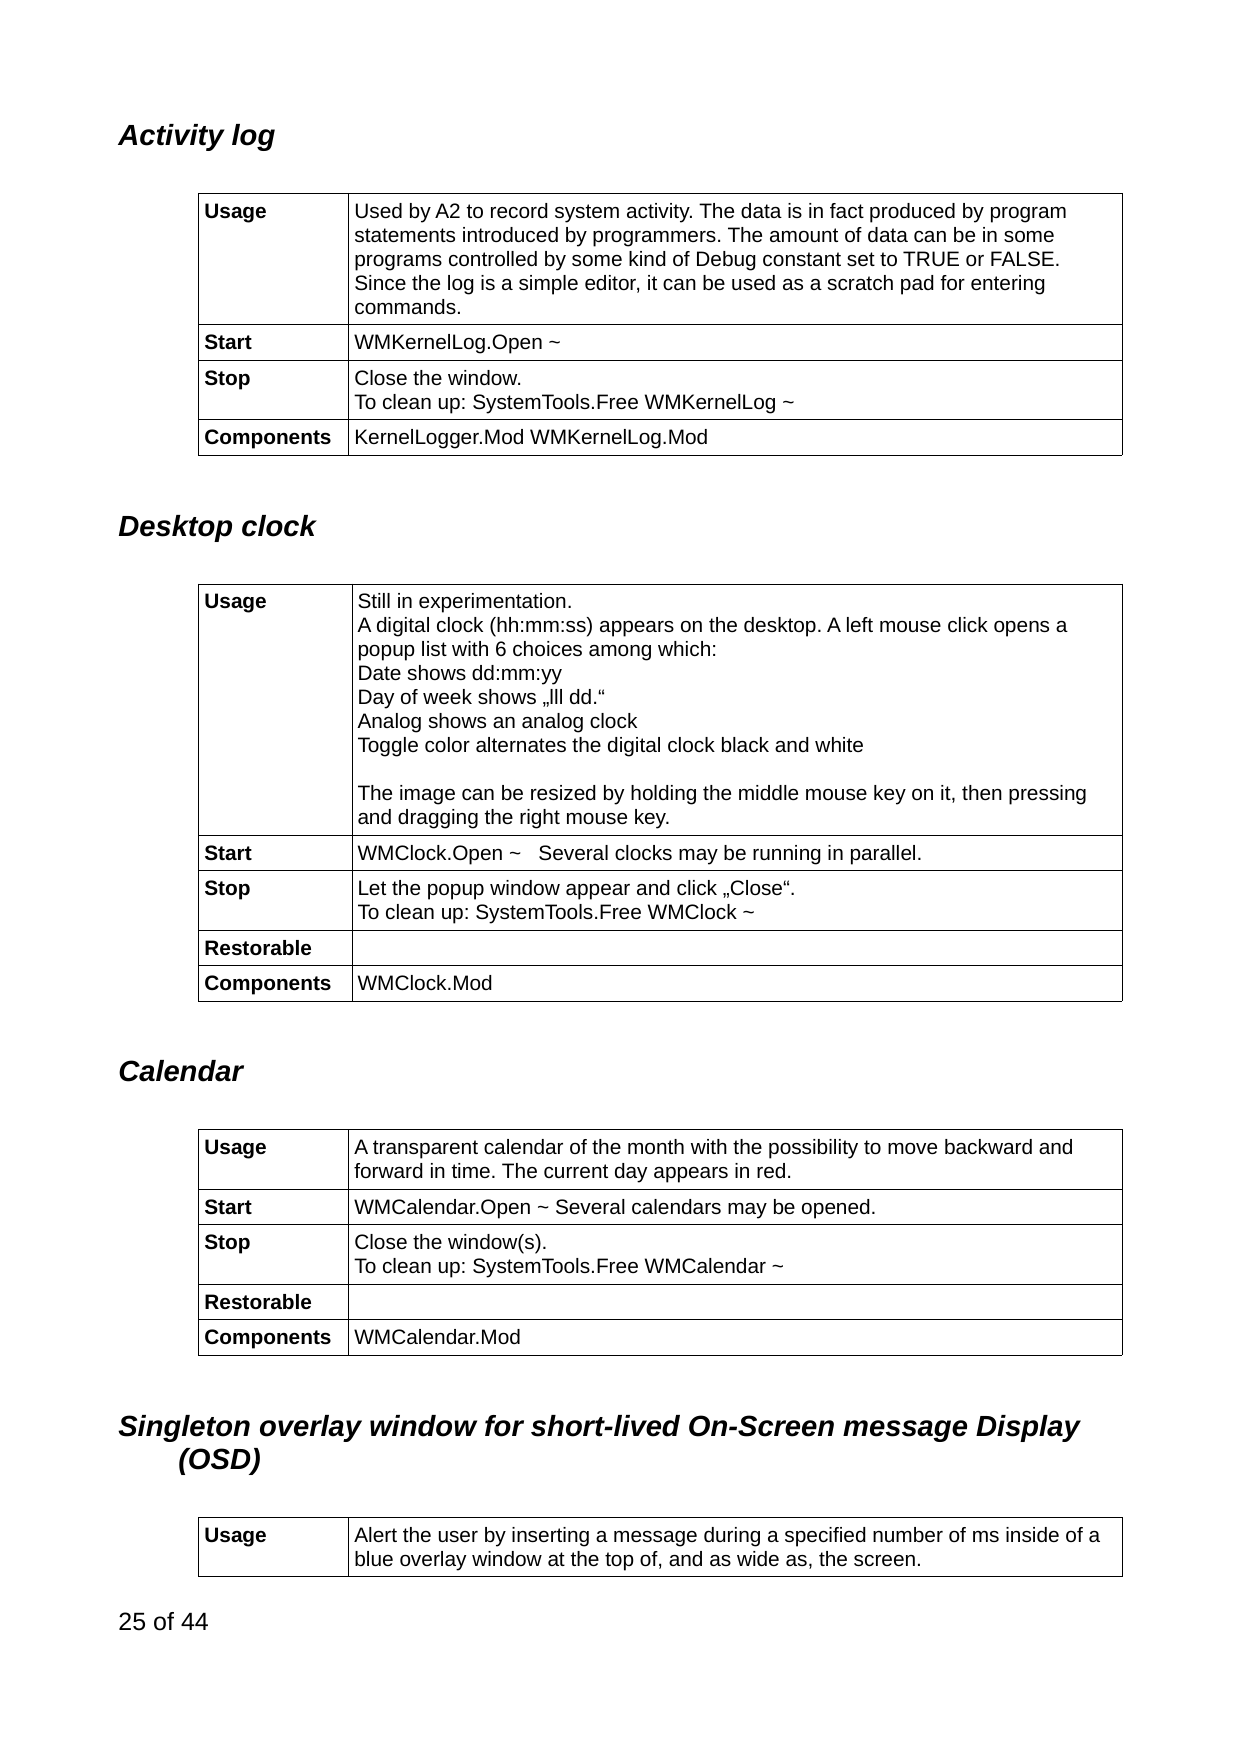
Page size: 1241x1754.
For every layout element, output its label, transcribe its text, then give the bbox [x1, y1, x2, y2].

subtitle Calendar [118, 1054, 1122, 1088]
table_cell WMCalendar.Open ~ Several calendars may be opened. [349, 1190, 1122, 1224]
table_header Alert the user by inserting a message during a specified number of ms inside of a blue overlay window at the top of, and as wide as, the screen. [349, 1518, 1122, 1576]
table_cell Stop [199, 1225, 348, 1284]
table_cell Close the window. To clean up: SystemTools.Free WMKernelLog ~ [349, 361, 1122, 419]
table_header Usage [199, 1130, 348, 1189]
table_cell Restorable [199, 931, 352, 965]
table_cell Components [199, 966, 352, 1001]
table_header A transparent calendar of the month with the possibility to move backward and forward in time. The current day appears in red. [349, 1130, 1122, 1189]
subtitle Desktop clock [118, 509, 1122, 542]
table_cell Start [199, 325, 348, 360]
table_cell Components [199, 420, 348, 455]
subtitle Activity log [118, 118, 1122, 152]
table_cell Start [199, 1190, 348, 1224]
table_cell Close the window(s). To clean up: SystemTools.Free WMCalendar ~ [349, 1225, 1122, 1284]
table_cell Stop [199, 361, 348, 419]
table_cell WMClock.Open ~ Several clocks may be running in parallel. [353, 836, 1122, 870]
table_cell WMClock.Mod [353, 966, 1122, 1001]
table_cell Let the popup window appear and click „Close“. To clean up: SystemTools.Free WMClock ~ [353, 871, 1122, 929]
table_cell [353, 931, 1122, 965]
table_cell Components [199, 1320, 348, 1355]
subtitle Singleton overlay window for short-lived On-Screen message Display (OSD) [118, 1409, 1122, 1476]
table_cell Stop [199, 871, 352, 929]
table_header Usage [199, 585, 352, 834]
table_cell Restorable [199, 1285, 348, 1319]
table_header Used by A2 to record system activity. The data is in fact produced by program statements introduced by programmers. The amount of data can be in some programs controlled by some kind of Debug constant set to TRUE or FALSE. Since the log is a simple editor, it can be used as a scratch pad for entering commands. [349, 194, 1122, 324]
table_cell WMKernelLog.Open ~ [349, 325, 1122, 360]
table_cell [349, 1285, 1122, 1319]
table_header Usage [199, 1518, 348, 1576]
table_header Still in experimentation. A digital clock (hh:mm:ss) appears on the desktop. A left mouse click opens a popup list with 6 choices among which: Date shows dd:mm:yy Day of week shows „lll dd.“ Analog shows an analog clock Toggle color alternates the digital clock black and white The image can be resized by holding the middle mouse key on it, then pressing and dragging the right mouse key. [353, 585, 1122, 834]
table_cell KernelLogger.Mod WMKernelLog.Mod [349, 420, 1122, 455]
table_cell WMCalendar.Mod [349, 1320, 1122, 1355]
table_cell Start [199, 836, 352, 870]
table_header Usage [199, 194, 348, 324]
